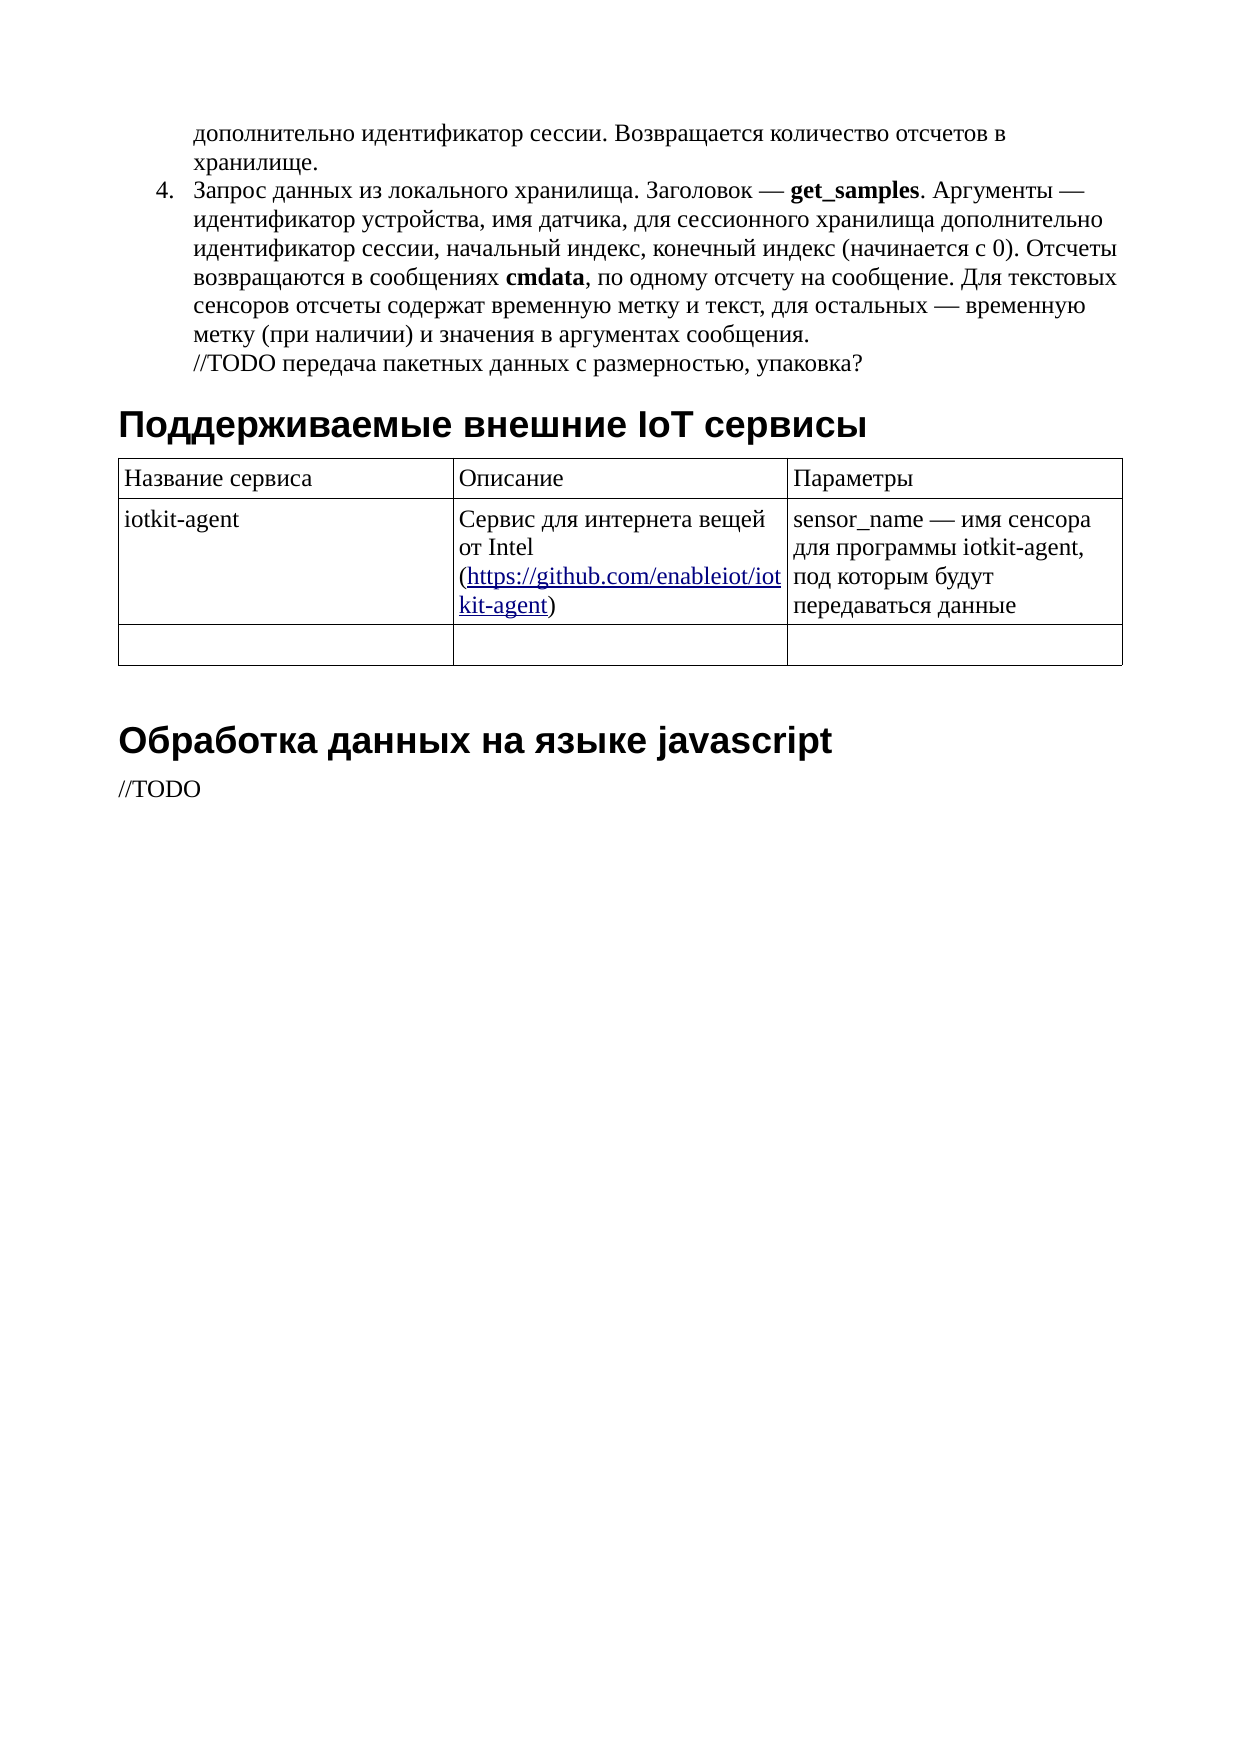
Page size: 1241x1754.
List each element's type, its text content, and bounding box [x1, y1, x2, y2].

subtitle Обработка данных на языке javascript [118, 718, 1122, 762]
table_header Параметры [788, 459, 1122, 498]
list Запрос данных из локального хранилища. Заголовок — get_samples. Аргументы — идентификатор устройства, имя датчика, для сессионного хранилища дополнительно идентификатор сессии, начальный индекс, конечный индекс (начинается с 0). Отсчеты возвращаются в сообщениях cmdata, по одному отсчету на сообщение. Для текстовых сенсоров отсчеты содержат временную метку и текст, для остальных — временную метку (при наличии) и значения в аргументах сообщения. //TODO передача пакетных данных с размерностью, упаковка? [156, 176, 1122, 377]
table_header Название сервиса [119, 459, 453, 498]
table_cell sensor_name — имя сенсора для программы iotkit-agent, под которым будут передаваться данные [788, 499, 1122, 624]
list дополнительно идентификатор сессии. Возвращается количество отсчетов в хранилище. [156, 118, 1122, 176]
table_cell [119, 625, 453, 665]
table_header Описание [454, 459, 787, 498]
table_cell [788, 625, 1122, 665]
table_cell [454, 625, 787, 665]
table_cell iotkit-agent [119, 499, 453, 624]
text //TODO [118, 774, 1122, 803]
table_cell Сервис для интернета вещей от Intel (https://github.com/enableiot/iotkit-agent) [454, 499, 787, 624]
subtitle Поддерживаемые внешние IoT сервисы [118, 402, 1122, 445]
